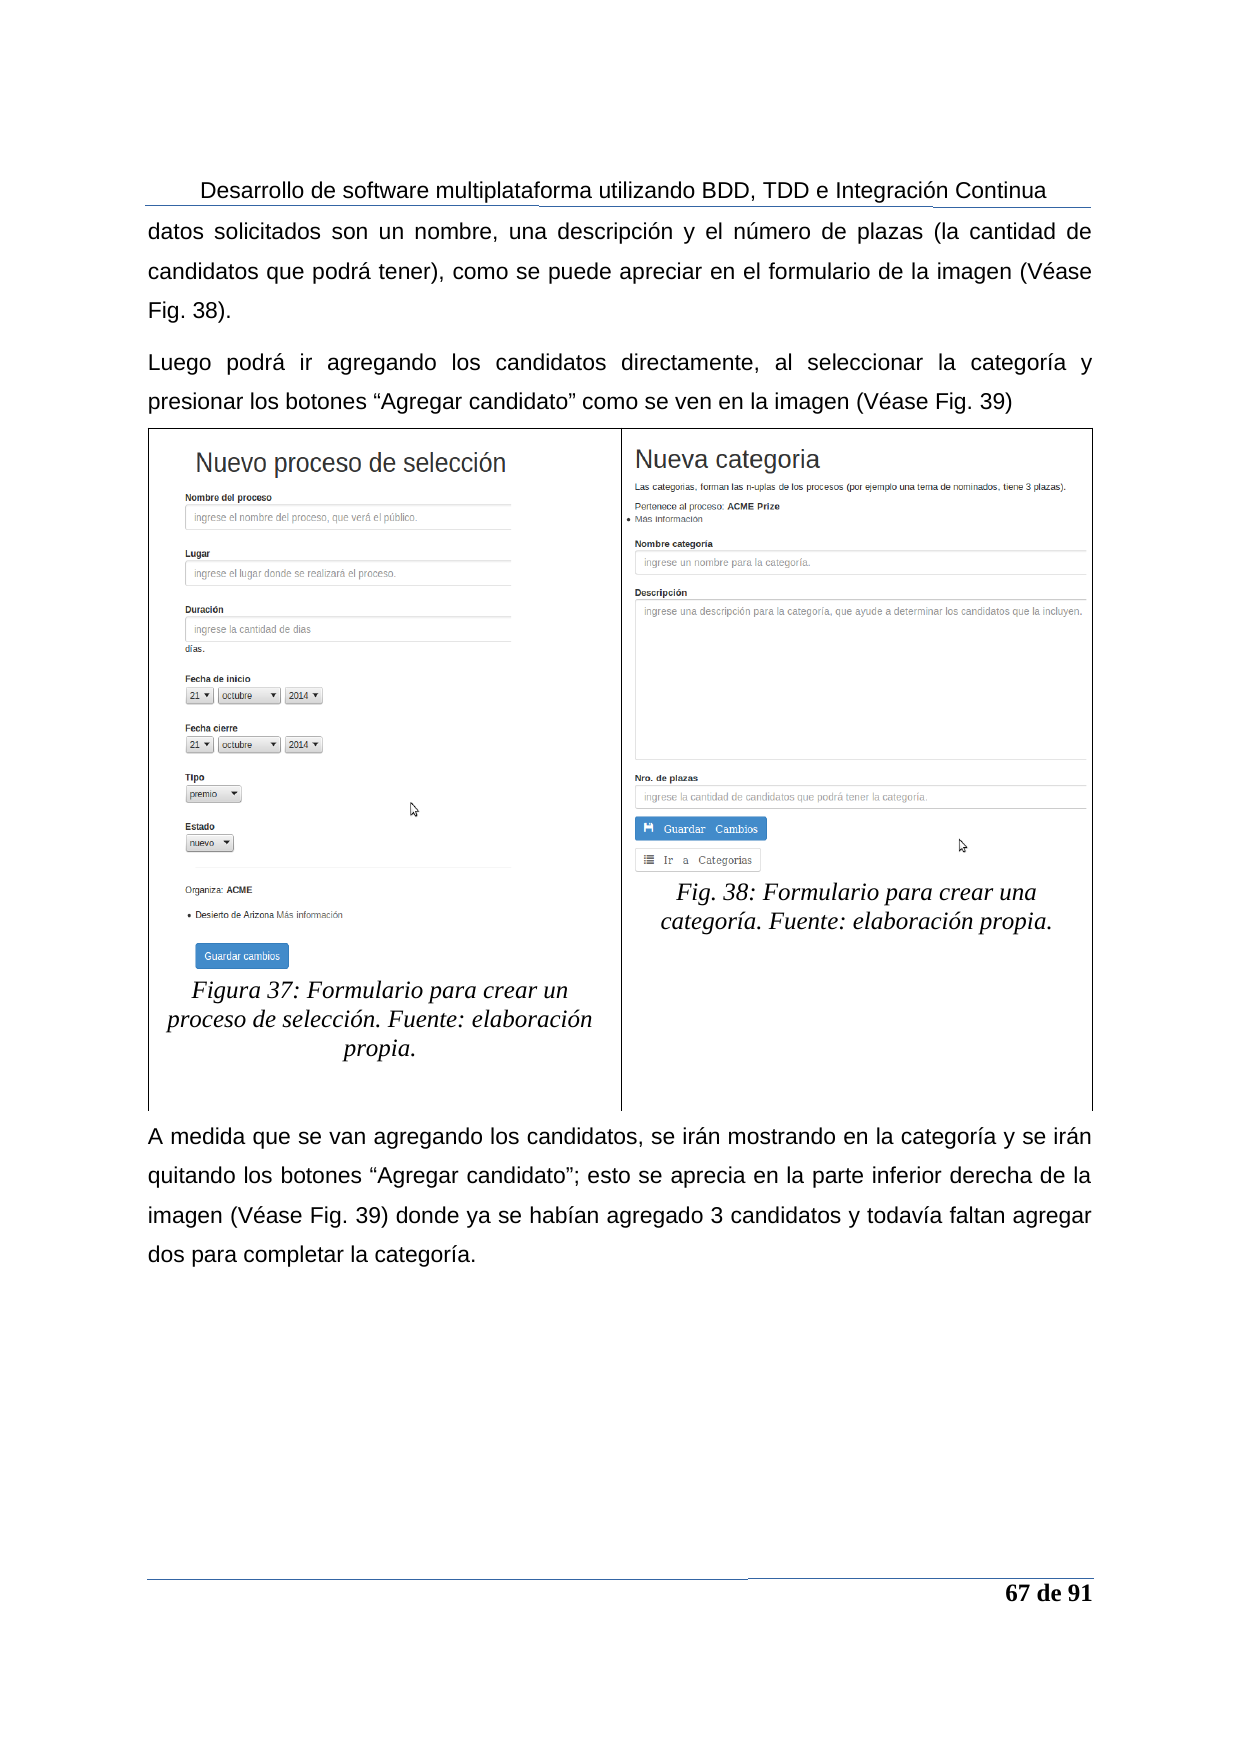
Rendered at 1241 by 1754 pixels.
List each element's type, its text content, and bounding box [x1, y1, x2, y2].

picture [626, 445, 1087, 877]
picture [180, 446, 512, 976]
table_header [622, 429, 1092, 934]
text A medida que se van agregando los candidatos, se irán mostrando en la categoría y se irán quitando los botones “Agregar candidato”; esto se aprecia en la parte inferior derecha de la imagen (Véase Fig. 39) donde ya se habían agregado 3 candidatos y todavía faltan agregar dos para completar la categoría. [148, 1123, 1093, 1268]
text Luego podrá ir agregando los candidatos directamente, al seleccionar la categoría y presionar los botones “Agregar candidato” como se ven en la imagen (Véase Fig. 39) [148, 348, 1093, 414]
table_header [149, 429, 621, 1111]
text datos solicitados son un nombre, una descripción y el número de plazas (la cantidad de candidatos que podrá tener), como se puede apreciar en el formulario de la imagen (Véase Fig. 38). [148, 218, 1093, 324]
table_header [622, 935, 1092, 1111]
